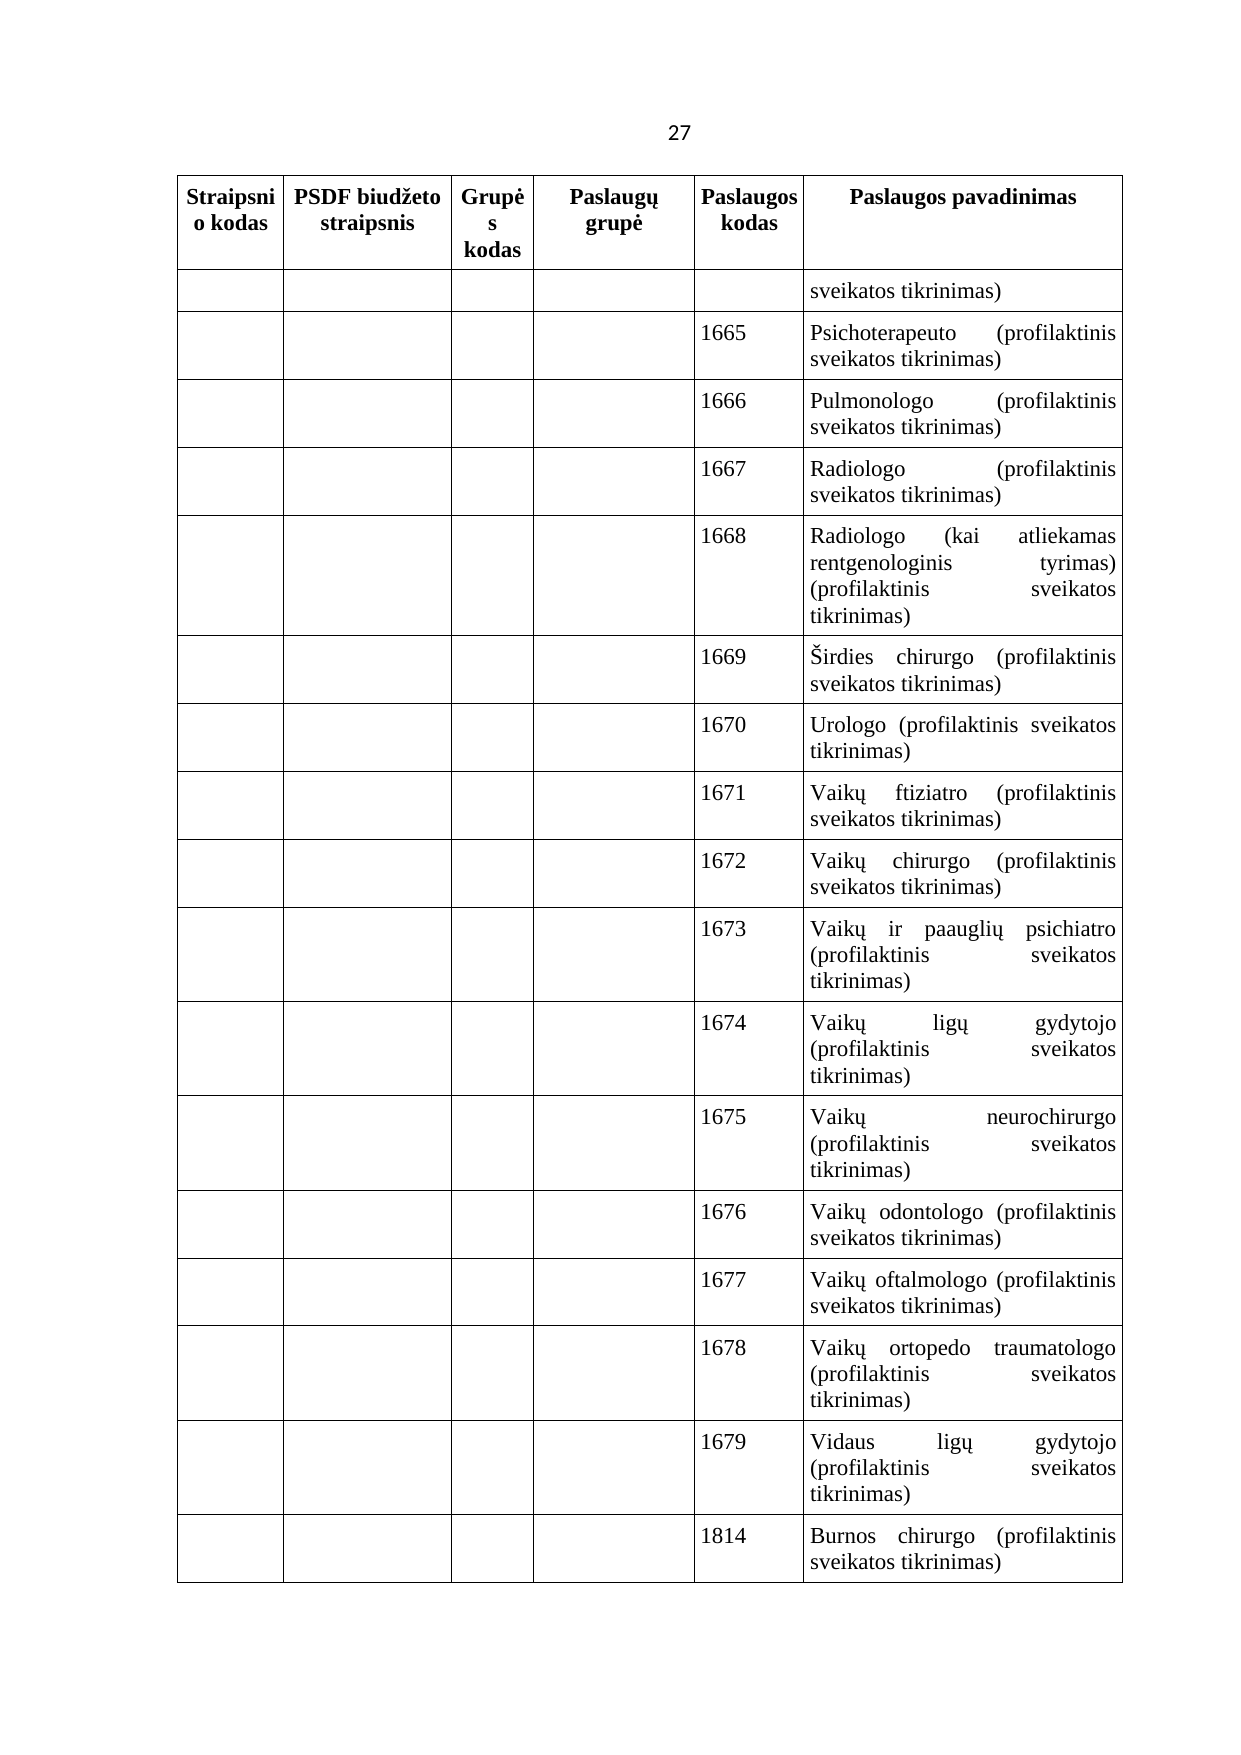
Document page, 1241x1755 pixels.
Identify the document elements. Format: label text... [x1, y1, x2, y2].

table_cell [178, 1326, 283, 1420]
table_cell [284, 1515, 451, 1582]
table_cell [178, 1002, 283, 1095]
table_cell 1669 [695, 636, 803, 703]
table_cell [178, 704, 283, 771]
table_cell [284, 380, 451, 447]
table_cell 1671 [695, 772, 803, 839]
table_cell [178, 1515, 283, 1582]
table_cell 1679 [695, 1421, 803, 1514]
table_cell [284, 516, 451, 635]
table_header PSDF biudžeto straipsnis [284, 176, 451, 269]
table_cell [452, 1259, 533, 1325]
table_cell [452, 1515, 533, 1582]
table_cell [534, 636, 694, 703]
table_header Paslaugų grupė [534, 176, 694, 269]
table_cell [178, 772, 283, 839]
table_cell [452, 1326, 533, 1420]
table_cell [284, 1421, 451, 1514]
table_cell [534, 908, 694, 1001]
table_cell [695, 270, 803, 311]
table_cell [284, 312, 451, 379]
table_cell [534, 516, 694, 635]
table_cell 1675 [695, 1096, 803, 1189]
table_cell 1678 [695, 1326, 803, 1420]
table_header Grupės kodas [452, 176, 533, 269]
table_cell [284, 908, 451, 1001]
table_cell [284, 270, 451, 311]
table_cell Vaikų ligų gydytojo (profilaktinis sveikatos tikrinimas) [804, 1002, 1122, 1095]
table_cell [452, 772, 533, 839]
table_cell [178, 380, 283, 447]
table_cell [178, 1191, 283, 1257]
table_cell [534, 312, 694, 379]
table_cell 1666 [695, 380, 803, 447]
table_cell [452, 1002, 533, 1095]
table_cell 1676 [695, 1191, 803, 1257]
table_cell Vaikų ortopedo traumatologo (profilaktinis sveikatos tikrinimas) [804, 1326, 1122, 1420]
table_cell [284, 636, 451, 703]
table_cell [534, 772, 694, 839]
table_cell [452, 1191, 533, 1257]
table_cell Vaikų neurochirurgo (profilaktinis sveikatos tikrinimas) [804, 1096, 1122, 1189]
table_cell [452, 636, 533, 703]
table_cell [178, 908, 283, 1001]
table_cell [284, 840, 451, 907]
table_cell [284, 704, 451, 771]
table_cell [178, 516, 283, 635]
table_cell [452, 516, 533, 635]
table_cell [284, 1002, 451, 1095]
table_cell Vaikų chirurgo (profilaktinis sveikatos tikrinimas) [804, 840, 1122, 907]
table_cell [452, 312, 533, 379]
table_cell 1667 [695, 448, 803, 514]
table_header Straipsnio kodas [178, 176, 283, 269]
table_cell [178, 1096, 283, 1189]
table_cell 1814 [695, 1515, 803, 1582]
table_cell [178, 636, 283, 703]
table_cell Urologo (profilaktinis sveikatos tikrinimas) [804, 704, 1122, 771]
table_cell [534, 1096, 694, 1189]
table_cell [452, 448, 533, 514]
table_cell [178, 1259, 283, 1325]
table_cell [534, 1002, 694, 1095]
table_cell Vaikų oftalmologo (profilaktinis sveikatos tikrinimas) [804, 1259, 1122, 1325]
table_header Paslaugos kodas [695, 176, 803, 269]
table_cell 1677 [695, 1259, 803, 1325]
table_cell sveikatos tikrinimas) [804, 270, 1122, 311]
table_cell Radiologo (kai atliekamas rentgenologinis tyrimas) (profilaktinis sveikatos tikrinimas) [804, 516, 1122, 635]
table_cell [178, 270, 283, 311]
table_cell [178, 448, 283, 514]
table_cell [452, 1421, 533, 1514]
table_cell 1665 [695, 312, 803, 379]
table_cell [284, 1096, 451, 1189]
table_cell [284, 1191, 451, 1257]
table_cell [178, 840, 283, 907]
table_cell Vaikų odontologo (profilaktinis sveikatos tikrinimas) [804, 1191, 1122, 1257]
table_cell [452, 704, 533, 771]
table_cell [452, 908, 533, 1001]
table_cell [534, 1259, 694, 1325]
table_cell [452, 840, 533, 907]
table_cell [452, 270, 533, 311]
table_cell Psichoterapeuto (profilaktinis sveikatos tikrinimas) [804, 312, 1122, 379]
table_cell [284, 1259, 451, 1325]
table_cell [452, 380, 533, 447]
table_cell Burnos chirurgo (profilaktinis sveikatos tikrinimas) [804, 1515, 1122, 1582]
table_cell 1673 [695, 908, 803, 1001]
table_cell [534, 1326, 694, 1420]
table_cell [284, 448, 451, 514]
table_cell Vaikų ir paauglių psichiatro (profilaktinis sveikatos tikrinimas) [804, 908, 1122, 1001]
table_cell 1672 [695, 840, 803, 907]
table_cell [534, 380, 694, 447]
table_cell [534, 840, 694, 907]
table_cell 1674 [695, 1002, 803, 1095]
table_cell [534, 1515, 694, 1582]
table_header Paslaugos pavadinimas [804, 176, 1122, 269]
table_cell 1668 [695, 516, 803, 635]
table_cell Vaikų ftiziatro (profilaktinis sveikatos tikrinimas) [804, 772, 1122, 839]
table_cell [284, 772, 451, 839]
table_cell [452, 1096, 533, 1189]
table_cell [534, 704, 694, 771]
table_cell Radiologo (profilaktinis sveikatos tikrinimas) [804, 448, 1122, 514]
table_cell [178, 1421, 283, 1514]
table_cell 1670 [695, 704, 803, 771]
table_cell Pulmonologo (profilaktinis sveikatos tikrinimas) [804, 380, 1122, 447]
table_cell [534, 1421, 694, 1514]
table_cell [284, 1326, 451, 1420]
table_cell Širdies chirurgo (profilaktinis sveikatos tikrinimas) [804, 636, 1122, 703]
table_cell [534, 270, 694, 311]
table_cell [178, 312, 283, 379]
table_cell [534, 1191, 694, 1257]
table_cell Vidaus ligų gydytojo (profilaktinis sveikatos tikrinimas) [804, 1421, 1122, 1514]
table_cell [534, 448, 694, 514]
